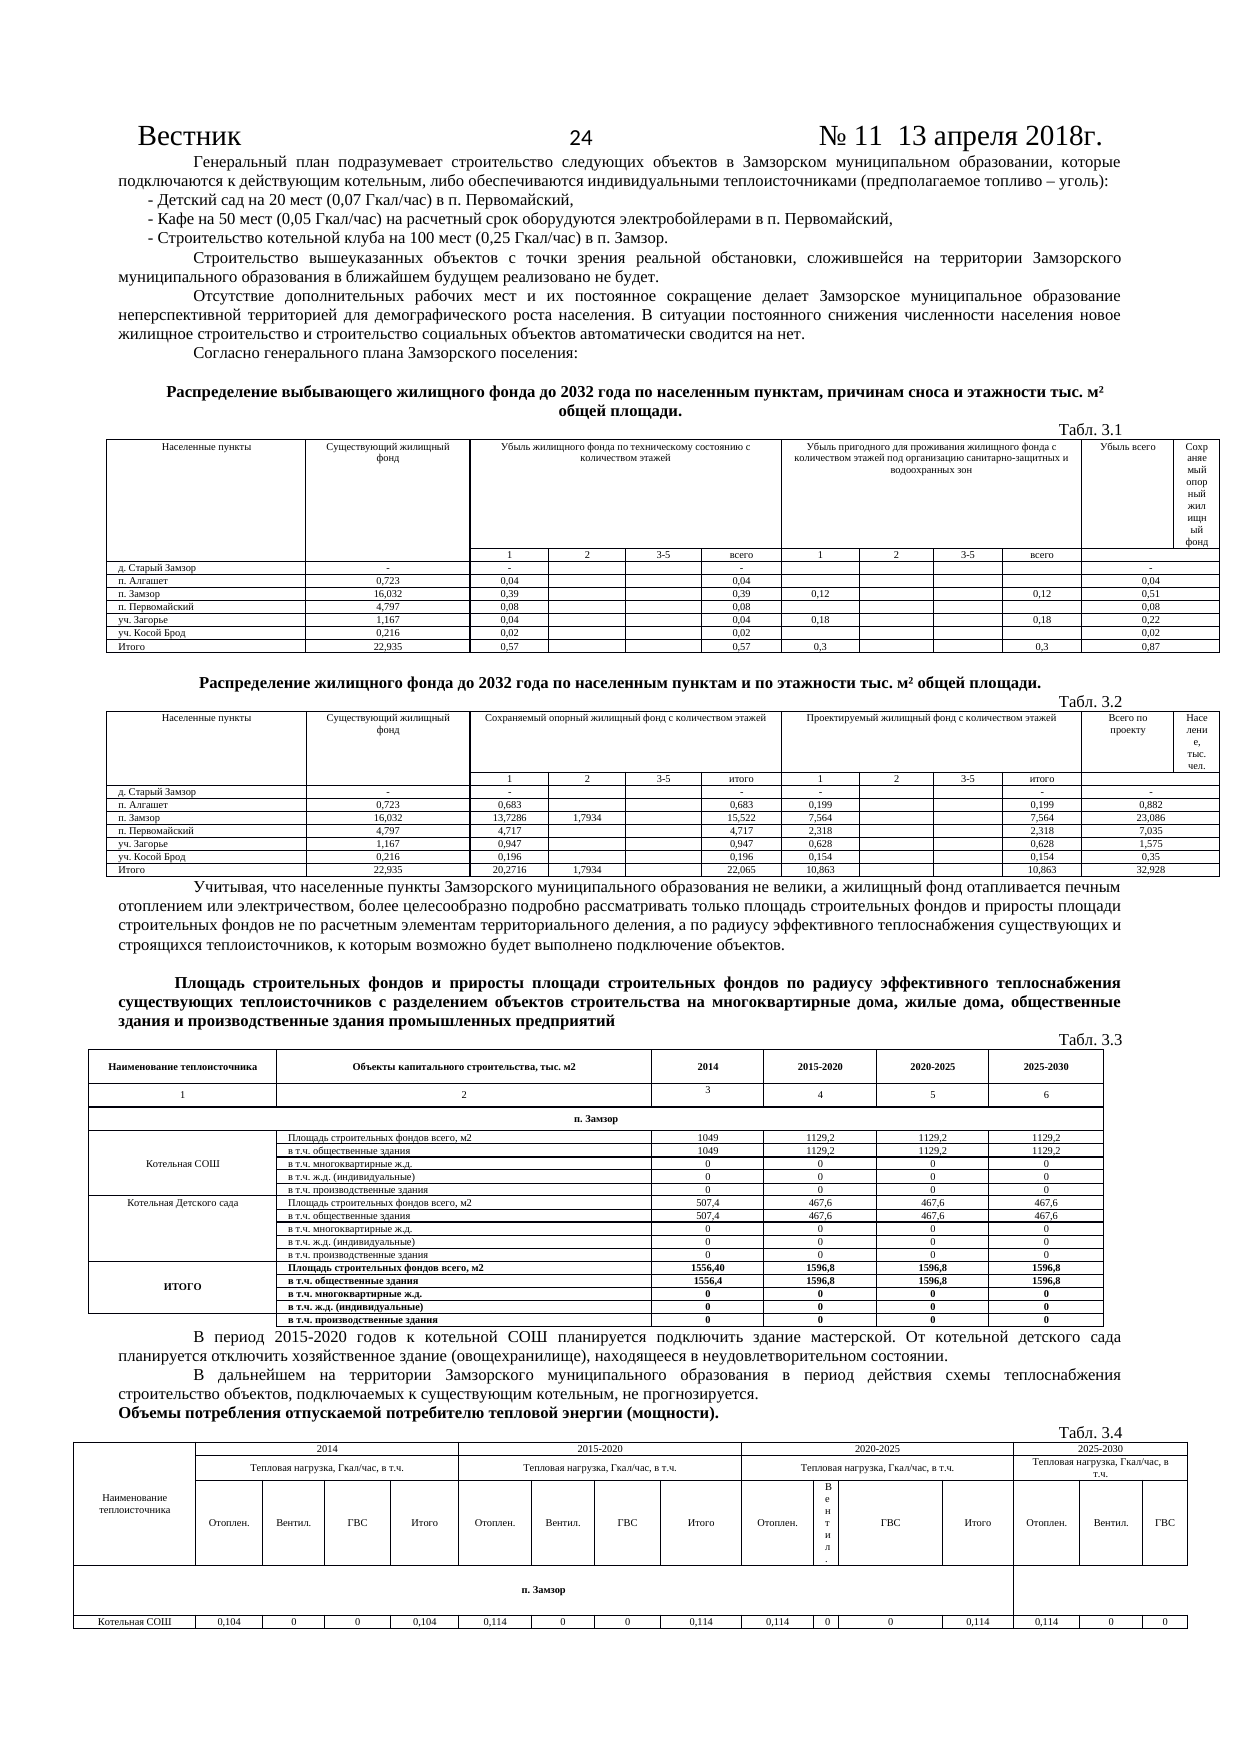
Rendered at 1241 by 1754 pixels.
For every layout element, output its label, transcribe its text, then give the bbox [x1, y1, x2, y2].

table_cell 0,628 [782, 838, 859, 850]
table_cell [626, 838, 701, 850]
table_cell 467,6 [877, 1210, 988, 1221]
table_cell 0 [652, 1223, 763, 1234]
table_cell Итого [107, 864, 306, 876]
table_cell Тепловая нагрузка, Гкал/час, в т.ч. [459, 1456, 741, 1480]
table_cell - [702, 562, 781, 574]
table_cell 0,114 [661, 1616, 741, 1627]
table_cell 3-5 [626, 773, 701, 785]
table_cell [626, 851, 701, 863]
text Строительство вышеуказанных объектов с точки зрения реальной обстановки, сложившейся на территории Замзорского муниципального образования в ближайшем будущем реализовано не будет. [118, 247, 1122, 286]
table_cell 0 [595, 1616, 660, 1627]
table_cell 0 [989, 1288, 1103, 1299]
table_cell 0 [764, 1236, 876, 1247]
table_cell 0,04 [471, 575, 548, 587]
table_cell 20,2716 [471, 864, 548, 876]
text Согласно генерального плана Замзорского поселения: [118, 343, 1122, 362]
table_header Объекты капитального строительства, тыс. м2 [277, 1050, 651, 1082]
table_cell п. Замзор [74, 1566, 1013, 1614]
table_cell 0 [839, 1616, 942, 1627]
table_cell всего [1003, 549, 1081, 561]
table_header 2025-2030 [989, 1050, 1103, 1082]
table_cell 0 [989, 1301, 1103, 1313]
table_cell 0 [877, 1158, 988, 1169]
table_cell 1129,2 [989, 1131, 1103, 1143]
table_cell [860, 588, 933, 600]
table_cell [782, 562, 859, 574]
table_cell - [782, 786, 859, 798]
table_cell 7,035 [1082, 825, 1219, 837]
table_cell - [1082, 786, 1219, 798]
table_cell п. Замзор [107, 812, 306, 824]
table_cell Котельная Детского сада [89, 1196, 276, 1261]
table_cell Тепловая нагрузка, Гкал/час, в т.ч. [742, 1456, 1013, 1480]
table_cell 0 [652, 1288, 763, 1299]
table_cell в т.ч. многоквартирные ж.д. [277, 1288, 651, 1299]
table_cell 0,628 [1003, 838, 1081, 850]
table_cell п. Алгашет [107, 575, 305, 587]
text - Строительство котельной клуба на 100 мест (0,25 Гкал/час) в п. Замзор. [118, 228, 1122, 247]
table_cell 0,196 [471, 851, 548, 863]
table_cell 0,882 [1082, 799, 1219, 811]
table_cell 0,04 [471, 614, 548, 626]
table_cell 7,564 [782, 812, 859, 824]
table_cell - [1003, 786, 1081, 798]
table_cell 0,114 [943, 1616, 1013, 1627]
table_cell 1049 [652, 1144, 763, 1156]
text - Кафе на 50 мест (0,05 Гкал/час) на расчетный срок оборудуются электробойлерами в п. Первомайский, [118, 209, 1122, 228]
table_cell д. Старый Замзор [107, 786, 306, 798]
table_cell [549, 786, 625, 798]
table_cell п. Замзор [107, 588, 305, 600]
table_cell 0,3 [782, 640, 859, 652]
table_cell 0,3 [1003, 640, 1081, 652]
table_cell 0 [1080, 1616, 1142, 1627]
text Табл. 3.1 [118, 420, 1122, 439]
table_cell [860, 825, 933, 837]
table_cell 0,57 [702, 640, 781, 652]
table_cell 0 [532, 1616, 594, 1627]
table_cell [860, 575, 933, 587]
table_cell п. Первомайский [107, 601, 305, 613]
table_cell [626, 562, 701, 574]
table_cell в т.ч. производственные здания [277, 1184, 651, 1195]
table_cell Тепловая нагрузка, Гкал/час, в т.ч. [196, 1456, 458, 1480]
table_cell 16,032 [307, 812, 469, 824]
table_cell итого [702, 773, 781, 785]
table_cell 0 [877, 1288, 988, 1299]
table_cell - [702, 786, 781, 798]
table_cell п. Алгашет [107, 799, 306, 811]
text Распределение выбывающего жилищного фонда до 2032 года по населенным пунктам, причинам сноса и этажности тыс. м² общей площади. [118, 382, 1122, 420]
table_cell [626, 812, 701, 824]
table_cell 0 [1143, 1616, 1187, 1627]
table_cell 0 [652, 1249, 763, 1261]
table_cell [626, 601, 701, 613]
table_cell 0 [764, 1170, 876, 1182]
table_cell 0,154 [782, 851, 859, 863]
table_cell [626, 588, 701, 600]
table_cell Площадь строительных фондов всего, м2 [277, 1262, 651, 1273]
table_cell 3-5 [626, 549, 701, 561]
table_cell ГВС [595, 1481, 660, 1564]
table_cell 467,6 [764, 1210, 876, 1221]
table_cell 4,717 [471, 825, 548, 837]
table_cell Площадь строительных фондов всего, м2 [277, 1196, 651, 1208]
table_cell 3-5 [934, 549, 1002, 561]
table_cell 1 [782, 549, 859, 561]
table_cell [860, 799, 933, 811]
table_cell Котельная СОШ [74, 1616, 195, 1627]
table_cell 1596,8 [877, 1262, 988, 1273]
table_cell Вентил. [1080, 1481, 1142, 1564]
table_cell в т.ч. ж.д. (индивидуальные) [277, 1301, 651, 1313]
table_cell [549, 575, 625, 587]
table_cell [1082, 549, 1219, 561]
table_header Населенные пункты [107, 440, 305, 561]
table_header 2020-2025 [742, 1443, 1013, 1455]
table_cell [626, 614, 701, 626]
table_cell 0,723 [306, 575, 469, 587]
table_cell ГВС [1143, 1481, 1187, 1564]
table_cell в т.ч. ж.д. (индивидуальные) [277, 1170, 651, 1182]
table_cell итого [1003, 773, 1081, 785]
table_cell 0 [652, 1314, 763, 1326]
table_cell Площадь строительных фондов всего, м2 [277, 1131, 651, 1143]
table_cell 0,947 [471, 838, 548, 850]
table_cell Отоплен. [1014, 1481, 1079, 1564]
text В период 2015-2020 годов к котельной СОШ планируется подключить здание мастерской. От котельной детского сада планируется отключить хозяйственное здание (овощехранилище), находящееся в неудовлетворительном состоянии. [118, 1327, 1122, 1365]
table_header 2014 [652, 1050, 763, 1082]
text В дальнейшем на территории Замзорского муниципального образования в период действия схемы теплоснабжения строительство объектов, подключаемых к существующим котельным, не прогнозируется. [118, 1365, 1122, 1403]
table_cell Вентил. [814, 1481, 838, 1564]
table_cell 1 [89, 1084, 276, 1106]
table_cell - [1082, 562, 1219, 574]
table_cell в т.ч. многоквартирные ж.д. [277, 1158, 651, 1169]
table_cell [549, 588, 625, 600]
table_cell 0 [764, 1158, 876, 1169]
table_cell [934, 786, 1002, 798]
table_header 2014 [196, 1443, 458, 1455]
text Площадь строительных фондов и приросты площади строительных фондов по радиусу эффективного теплоснабжения существующих теплоисточников с разделением объектов строительства на многоквартирные дома, жилые дома, общественные здания и производственные здания промышленных предприятий [118, 973, 1122, 1030]
table_cell 0,22 [1082, 614, 1219, 626]
table_cell 0,18 [782, 614, 859, 626]
table_cell Итого [107, 640, 305, 652]
table_cell 13,7286 [471, 812, 548, 824]
table_cell [934, 575, 1002, 587]
table_cell 2 [549, 773, 625, 785]
table_cell Итого [943, 1481, 1013, 1564]
table_cell 0,216 [306, 627, 469, 639]
table_cell 1 [471, 773, 548, 785]
table_cell 467,6 [989, 1210, 1103, 1221]
table_cell 0,18 [1003, 614, 1081, 626]
table_cell [860, 786, 933, 798]
table_cell 2 [549, 549, 625, 561]
table_cell 0 [263, 1616, 324, 1627]
table_cell 0 [877, 1223, 988, 1234]
table_cell 1,167 [306, 614, 469, 626]
table_cell 0 [989, 1184, 1103, 1195]
table_cell [549, 562, 625, 574]
table_cell [934, 812, 1002, 824]
table_cell 0,51 [1082, 588, 1219, 600]
table_cell 1596,8 [989, 1275, 1103, 1287]
table_cell 1,575 [1082, 838, 1219, 850]
table_cell 0 [877, 1184, 988, 1195]
table_header Наименование теплоисточника [89, 1050, 276, 1082]
table_cell [1003, 627, 1081, 639]
table_cell 0 [877, 1236, 988, 1247]
table_cell 0,114 [459, 1616, 531, 1627]
table_cell [549, 838, 625, 850]
table_cell 0,196 [702, 851, 781, 863]
table_cell [860, 812, 933, 824]
table_cell 0,199 [1003, 799, 1081, 811]
table_cell 2,318 [1003, 825, 1081, 837]
table_cell 22,935 [306, 640, 469, 652]
table_cell [782, 601, 859, 613]
table_cell 0,114 [1014, 1616, 1079, 1627]
table_cell 0,723 [307, 799, 469, 811]
table_cell 1596,8 [877, 1275, 988, 1287]
table_cell 1129,2 [764, 1131, 876, 1143]
table_header 2025-2030 [1014, 1443, 1187, 1455]
table_cell Котельная СОШ [89, 1131, 276, 1195]
table_cell 0 [764, 1249, 876, 1261]
table_cell [860, 562, 933, 574]
table_cell 0,683 [471, 799, 548, 811]
table_cell 10,863 [1003, 864, 1081, 876]
text Табл. 3.4 [118, 1422, 1122, 1442]
table_header Проектируемый жилищный фонд с количеством этажей [782, 712, 1081, 772]
table_cell 0,35 [1082, 851, 1219, 863]
table_cell уч. Косой Брод [107, 851, 306, 863]
table_cell [549, 851, 625, 863]
table_cell [626, 575, 701, 587]
table_cell [549, 799, 625, 811]
table_cell Отоплен. [459, 1481, 531, 1564]
table_cell всего [702, 549, 781, 561]
table_cell Итого [661, 1481, 741, 1564]
table_cell 0,154 [1003, 851, 1081, 863]
table_cell [1082, 773, 1219, 785]
table_cell 0,08 [702, 601, 781, 613]
table_cell 1596,8 [764, 1275, 876, 1287]
table_cell 0,02 [702, 627, 781, 639]
table_cell [934, 614, 1002, 626]
table_cell 0,02 [1082, 627, 1219, 639]
table_cell - [307, 786, 469, 798]
table_cell д. Старый Замзор [107, 562, 305, 574]
table_cell 1596,8 [989, 1262, 1103, 1273]
table_header Убыль пригодного для проживания жилищного фонда с количеством этажей под организацию санитарно-защитных и водоохранных зон [782, 440, 1081, 548]
table_cell 0 [652, 1170, 763, 1182]
text Табл. 3.3 [118, 1030, 1122, 1049]
table_cell в т.ч. производственные здания [277, 1314, 651, 1326]
table_cell 0,08 [1082, 601, 1219, 613]
table_cell 16,032 [306, 588, 469, 600]
table_cell п. Замзор [89, 1108, 1103, 1130]
table_cell 0 [764, 1301, 876, 1313]
text Учитывая, что населенные пункты Замзорского муниципального образования не велики, а жилищный фонд отапливается печным отоплением или электричеством, более целесообразно подробно рассматривать только площадь строительных фондов и приросты площади строительных фондов не по расчетным элементам территориального деления, а по радиусу эффективного теплоснабжения существующих и строящихся теплоисточников, к которым возможно будет выполнено подключение объектов. [118, 877, 1122, 953]
table_cell Отоплен. [196, 1481, 262, 1564]
table_cell [626, 864, 701, 876]
table_cell - [306, 562, 469, 574]
text Объемы потребления отпускаемой потребителю тепловой энергии (мощности). [118, 1403, 1122, 1422]
table_cell [782, 575, 859, 587]
table_cell 0 [989, 1158, 1103, 1169]
table_header 2015-2020 [764, 1050, 876, 1082]
table_cell ГВС [325, 1481, 390, 1564]
table_cell уч. Загорье [107, 614, 305, 626]
table_cell 507,4 [652, 1196, 763, 1208]
table_cell в т.ч. многоквартирные ж.д. [277, 1223, 651, 1234]
table_cell [860, 614, 933, 626]
table_cell 23,086 [1082, 812, 1219, 824]
table_cell 4,797 [306, 601, 469, 613]
table_cell 6 [989, 1084, 1103, 1106]
table_cell [934, 601, 1002, 613]
table_cell [626, 825, 701, 837]
table_cell 0,683 [702, 799, 781, 811]
table_header Сохраняемый опорный жилищный фонд [1174, 440, 1219, 548]
table_cell Вентил. [263, 1481, 324, 1564]
table_cell 0 [989, 1223, 1103, 1234]
table_cell 0 [652, 1158, 763, 1169]
table_cell [549, 627, 625, 639]
table_cell 0,12 [782, 588, 859, 600]
table_cell уч. Косой Брод [107, 627, 305, 639]
table_header Население, тыс. чел. [1174, 712, 1219, 772]
table_cell [860, 864, 933, 876]
table_cell 0 [814, 1616, 838, 1627]
table_cell 0 [989, 1314, 1103, 1326]
text Генеральный план подразумевает строительство следующих объектов в Замзорском муниципальном образовании, которые подключаются к действующим котельным, либо обеспечиваются индивидуальными теплоисточниками (предполагаемое топливо – уголь): [118, 152, 1122, 190]
table_cell Итого [391, 1481, 458, 1564]
table_cell 0 [652, 1184, 763, 1195]
table_cell 1 [782, 773, 859, 785]
table_cell 0,216 [307, 851, 469, 863]
text Распределение жилищного фонда до 2032 года по населенным пунктам и по этажности тыс. м² общей площади. [118, 672, 1122, 692]
text - Детский сад на 20 мест (0,07 Гкал/час) в п. Первомайский, [118, 190, 1122, 209]
table_cell 15,522 [702, 812, 781, 824]
table_cell [934, 851, 1002, 863]
table_cell 1049 [652, 1131, 763, 1143]
table_cell [934, 825, 1002, 837]
table_cell [1003, 562, 1081, 574]
table_cell 0,04 [702, 614, 781, 626]
table_cell 22,935 [307, 864, 469, 876]
table_cell 0,08 [471, 601, 548, 613]
table_cell 2,318 [782, 825, 859, 837]
table_cell [860, 627, 933, 639]
table_cell 1129,2 [877, 1131, 988, 1143]
table_cell [549, 614, 625, 626]
table_header Убыль жилищного фонда по техническому состоянию с количеством этажей [471, 440, 781, 548]
table_cell 0 [877, 1249, 988, 1261]
table_cell 467,6 [877, 1196, 988, 1208]
table_cell Вентил. [532, 1481, 594, 1564]
table_cell 0,199 [782, 799, 859, 811]
table_cell [1003, 575, 1081, 587]
table_cell 1129,2 [989, 1144, 1103, 1156]
table_cell 10,863 [782, 864, 859, 876]
text Табл. 3.2 [118, 692, 1122, 711]
table_header 2015-2020 [459, 1443, 741, 1455]
table_cell 2 [860, 773, 933, 785]
table_cell [860, 851, 933, 863]
table_cell 0 [989, 1236, 1103, 1247]
table_cell в т.ч. общественные здания [277, 1210, 651, 1221]
table_cell 0,04 [702, 575, 781, 587]
table_cell уч. Загорье [107, 838, 306, 850]
table_cell [934, 627, 1002, 639]
table_cell 2 [860, 549, 933, 561]
table_cell 1556,40 [652, 1262, 763, 1273]
table_cell 0,39 [702, 588, 781, 600]
table_cell 3-5 [934, 773, 1002, 785]
table_cell 1596,8 [764, 1262, 876, 1273]
table_cell в т.ч. общественные здания [277, 1275, 651, 1287]
table_header Существующий жилищный фонд [307, 712, 469, 785]
table_cell [934, 640, 1002, 652]
table_header Сохраняемый опорный жилищный фонд с количеством этажей [471, 712, 781, 772]
table_cell 0 [989, 1170, 1103, 1182]
table_cell 22,065 [702, 864, 781, 876]
table_header Наименование теплоисточника [74, 1443, 195, 1564]
table_header Существующий жилищный фонд [306, 440, 469, 561]
table_cell в т.ч. производственные здания [277, 1249, 651, 1261]
table_cell 467,6 [989, 1196, 1103, 1208]
table_cell 1 [471, 549, 548, 561]
table_cell 0 [325, 1616, 390, 1627]
table_cell 0 [877, 1314, 988, 1326]
table_cell 0 [877, 1301, 988, 1313]
table_cell 0,114 [742, 1616, 813, 1627]
table_cell [626, 640, 701, 652]
table_cell [860, 601, 933, 613]
table_cell 0,02 [471, 627, 548, 639]
table_cell [549, 640, 625, 652]
table_cell [934, 838, 1002, 850]
table_cell [549, 601, 625, 613]
table_cell 4,717 [702, 825, 781, 837]
table_cell 0 [989, 1249, 1103, 1261]
table_cell - [471, 562, 548, 574]
table_cell 0 [764, 1223, 876, 1234]
table_cell [1003, 601, 1081, 613]
table_header Населенные пункты [107, 712, 306, 785]
table_cell 0 [877, 1170, 988, 1182]
table_cell Тепловая нагрузка, Гкал/час, в т.ч. [1014, 1456, 1187, 1480]
table_cell ГВС [839, 1481, 942, 1564]
table_cell [934, 562, 1002, 574]
table_cell 1129,2 [764, 1144, 876, 1156]
table_cell 507,4 [652, 1210, 763, 1221]
table_cell 1,167 [307, 838, 469, 850]
table_cell 0,12 [1003, 588, 1081, 600]
table_cell 0,104 [391, 1616, 458, 1627]
table_cell 0,57 [471, 640, 548, 652]
table_cell [934, 588, 1002, 600]
table_cell [626, 786, 701, 798]
table_cell в т.ч. общественные здания [277, 1144, 651, 1156]
table_cell 7,564 [1003, 812, 1081, 824]
table_cell [782, 627, 859, 639]
table_cell [860, 640, 933, 652]
table_cell в т.ч. ж.д. (индивидуальные) [277, 1236, 651, 1247]
table_header Убыль всего [1082, 440, 1173, 548]
table_cell [934, 799, 1002, 811]
table_cell 1556,4 [652, 1275, 763, 1287]
table_header 2020-2025 [877, 1050, 988, 1082]
table_cell [860, 838, 933, 850]
table_cell [626, 799, 701, 811]
table_cell 0 [652, 1236, 763, 1247]
table_cell 0 [764, 1184, 876, 1195]
table_cell Отоплен. [742, 1481, 813, 1564]
table_cell [934, 864, 1002, 876]
table_cell 1129,2 [877, 1144, 988, 1156]
table_cell 0,87 [1082, 640, 1219, 652]
table_cell 5 [877, 1084, 988, 1106]
table_cell 467,6 [764, 1196, 876, 1208]
table_cell [626, 627, 701, 639]
table_cell 1,7934 [549, 812, 625, 824]
table_header Всего по проекту [1082, 712, 1173, 772]
table_cell п. Первомайский [107, 825, 306, 837]
table_cell 0 [764, 1314, 876, 1326]
text Отсутствие дополнительных рабочих мест и их постоянное сокращение делает Замзорское муниципальное образование неперспективной территорией для демографического роста населения. В ситуации постоянного снижения численности населения новое жилищное строительство и строительство социальных объектов автоматически сводится на нет. [118, 286, 1122, 343]
table_cell 4,797 [307, 825, 469, 837]
table_cell 3 [652, 1084, 763, 1106]
table_cell 0,39 [471, 588, 548, 600]
table_cell - [471, 786, 548, 798]
table_cell 32,928 [1082, 864, 1219, 876]
table_cell 4 [764, 1084, 876, 1106]
table_cell ИТОГО [89, 1262, 276, 1313]
table_cell 0 [764, 1288, 876, 1299]
table_cell 0 [652, 1301, 763, 1313]
table_cell 0,104 [196, 1616, 262, 1627]
table_cell 2 [277, 1084, 651, 1106]
table_cell 0,04 [1082, 575, 1219, 587]
table_cell 1,7934 [549, 864, 625, 876]
table_cell [549, 825, 625, 837]
table_cell 0,947 [702, 838, 781, 850]
